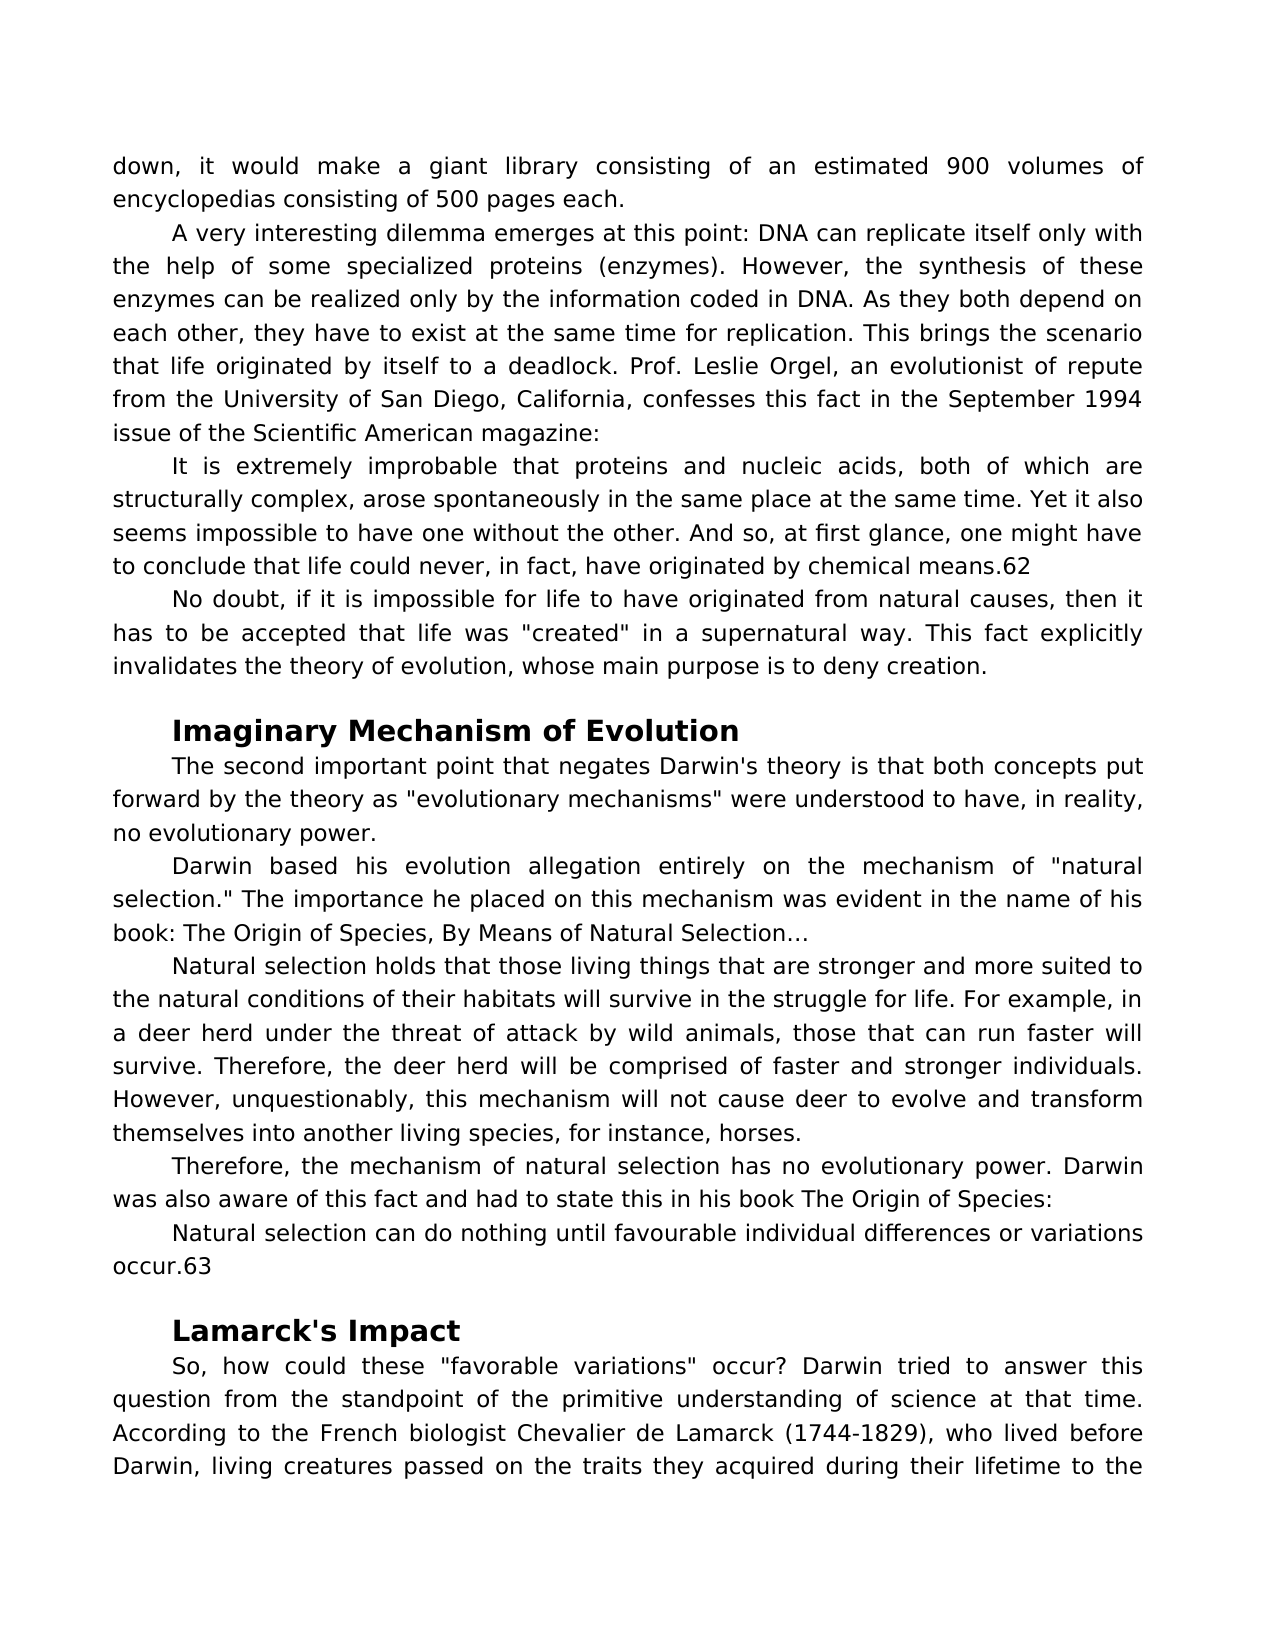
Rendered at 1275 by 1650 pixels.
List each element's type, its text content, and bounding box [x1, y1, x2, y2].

text It is extremely improbable that proteins and nucleic acids, both of which are structurally complex, arose spontaneously in the same place at the same time. Yet it also seems impossible to have one without the other. And so, at first glance, one might have to conclude that life could never, in fact, have originated by chemical means.62 [112, 448, 1145, 581]
text Lamarck's Impact [112, 1314, 1145, 1348]
text Darwin based his evolution allegation entirely on the mechanism of "natural selection." The importance he placed on this mechanism was evident in the name of his book: The Origin of Species, By Means of Natural Selection… [112, 848, 1145, 948]
text So, how could these "favorable variations" occur? Darwin tried to answer this question from the standpoint of the primitive understanding of science at that time. According to the French biologist Chevalier de Lamarck (1744-1829), who lived before Darwin, living creatures passed on the traits they acquired during their lifetime to the [112, 1348, 1145, 1481]
text Therefore, the mechanism of natural selection has no evolutionary power. Darwin was also aware of this fact and had to state this in his book The Origin of Species: [112, 1148, 1145, 1214]
text A very interesting dilemma emerges at this point: DNA can replicate itself only with the help of some specialized proteins (enzymes). However, the synthesis of these enzymes can be realized only by the information coded in DNA. As they both depend on each other, they have to exist at the same time for replication. This brings the scenario that life originated by itself to a deadlock. Prof. Leslie Orgel, an evolutionist of repute from the University of San Diego, California, confesses this fact in the September 1994 issue of the Scientific American magazine: [112, 214, 1145, 448]
text down, it would make a giant library consisting of an estimated 900 volumes of encyclopedias consisting of 500 pages each. [112, 148, 1145, 214]
text No doubt, if it is impossible for life to have originated from natural causes, then it has to be accepted that life was "created" in a supernatural way. This fact explicitly invalidates the theory of evolution, whose main purpose is to deny creation. [112, 581, 1145, 681]
text The second important point that negates Darwin's theory is that both concepts put forward by the theory as "evolutionary mechanisms" were understood to have, in reality, no evolutionary power. [112, 748, 1145, 848]
text Imaginary Mechanism of Evolution [112, 714, 1145, 748]
text Natural selection holds that those living things that are stronger and more suited to the natural conditions of their habitats will survive in the struggle for life. For example, in a deer herd under the threat of attack by wild animals, those that can run faster will survive. Therefore, the deer herd will be comprised of faster and stronger individuals. However, unquestionably, this mechanism will not cause deer to evolve and transform themselves into another living species, for instance, horses. [112, 948, 1145, 1148]
text Natural selection can do nothing until favourable individual differences or variations occur.63 [112, 1214, 1145, 1281]
